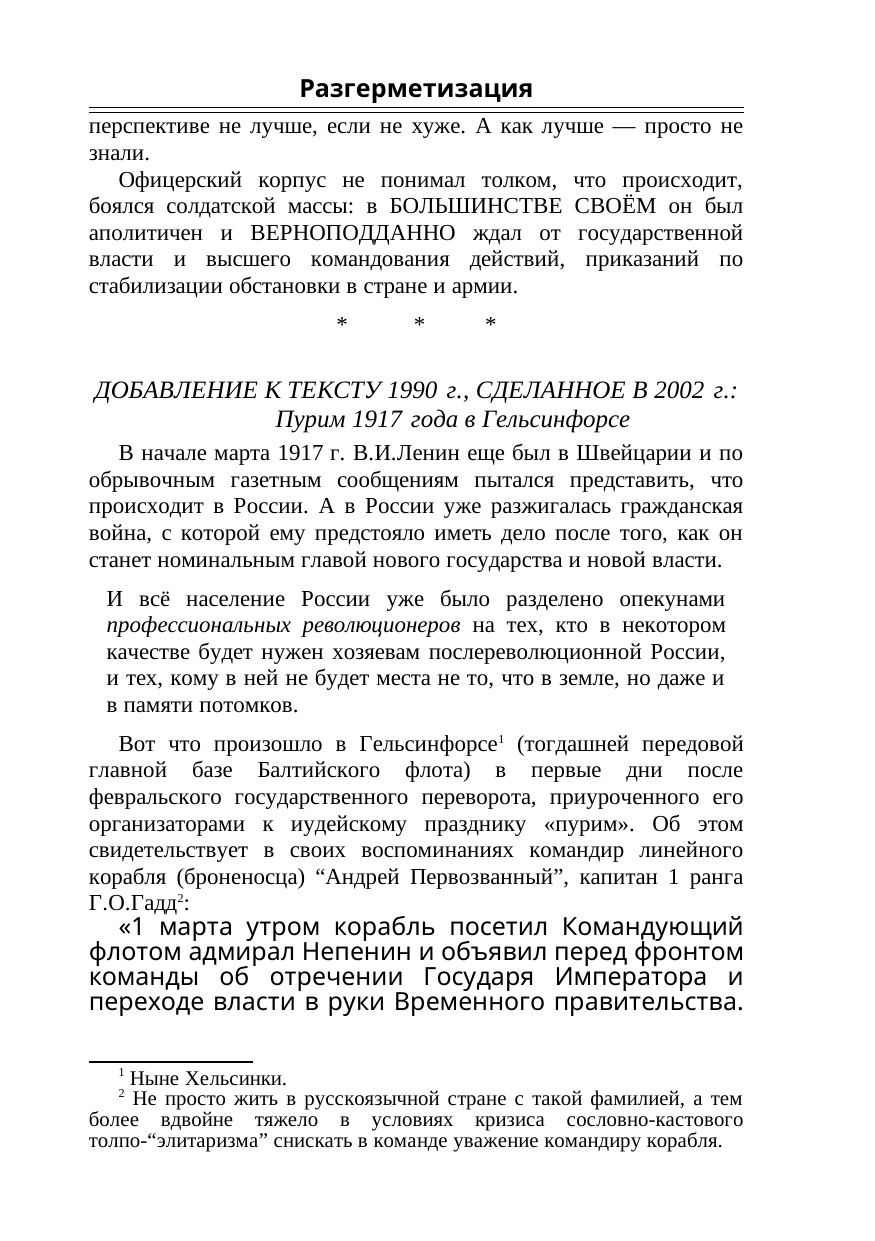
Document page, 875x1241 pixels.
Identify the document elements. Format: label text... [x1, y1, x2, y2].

text * * * [89, 311, 744, 337]
subtitle ДОБАВЛЕНИЕ К ТЕКСТУ 1990 г., СДЕЛАННОЕ В 2002 г.: Пурим 1917 года в Гельсинфорсе [89, 375, 744, 433]
text В начале марта 1917 г. В.И.Ленин еще был в Швейцарии и по обрывочным газетным сообщениям пытался представить, что происходит в России. А в России уже разжигалась гражданская война, с которой ему предстояло иметь дело после того, как он станет номинальным главой нового государства и новой власти. [89, 439, 744, 572]
text Офицерский корпус не понимал толком, что происходит, боялся солдатской массы: в БОЛЬШИНСТВЕ СВОЁМ он был аполитичен и ВЕРНОПОДДАННО ждал от государственной власти и высшего командования действий, приказаний по стабилизации обстановки в стране и армии. [89, 165, 744, 298]
text Ныне Хельсинки. [89, 1068, 744, 1089]
text И всё население России уже было разделено опекунами профессиональных революционеров на тех, кто в некотором качестве будет нужен хозяевам послереволюционной России, и тех, кому в ней не будет места не то, что в земле, но даже и в памяти потомков. [106, 584, 726, 717]
text Вот что произошло в Гельсинфорсе (тогдашней передовой главной базе Балтийского флота) в первые дни после февральского государственного переворота, приуроченного его организаторами к иудейскому празднику «пурим». Об этом свидетельствует в своих воспоминаниях командир линейного корабля (броне­нос­ца) “Андрей Первозванный”, капитан 1 ранга Г.О.Гадд: [89, 730, 744, 916]
text Не просто жить в русскоязычной стране с такой фамилией, а тем более вдвойне тяжело в условиях кризиса сословно-кастового толпо-“элитаризма” снискать в команде уважение командиру корабля. [89, 1089, 744, 1152]
text «1 марта утром корабль посетил Командующий флотом адмирал Непенин и объявил перед фронтом команды об отречении Государя Императора и переходе власти в руки Временного правительства. [89, 916, 744, 1016]
text перспективе не лучше, если не хуже. А как лучше — просто не знали. [89, 113, 744, 165]
